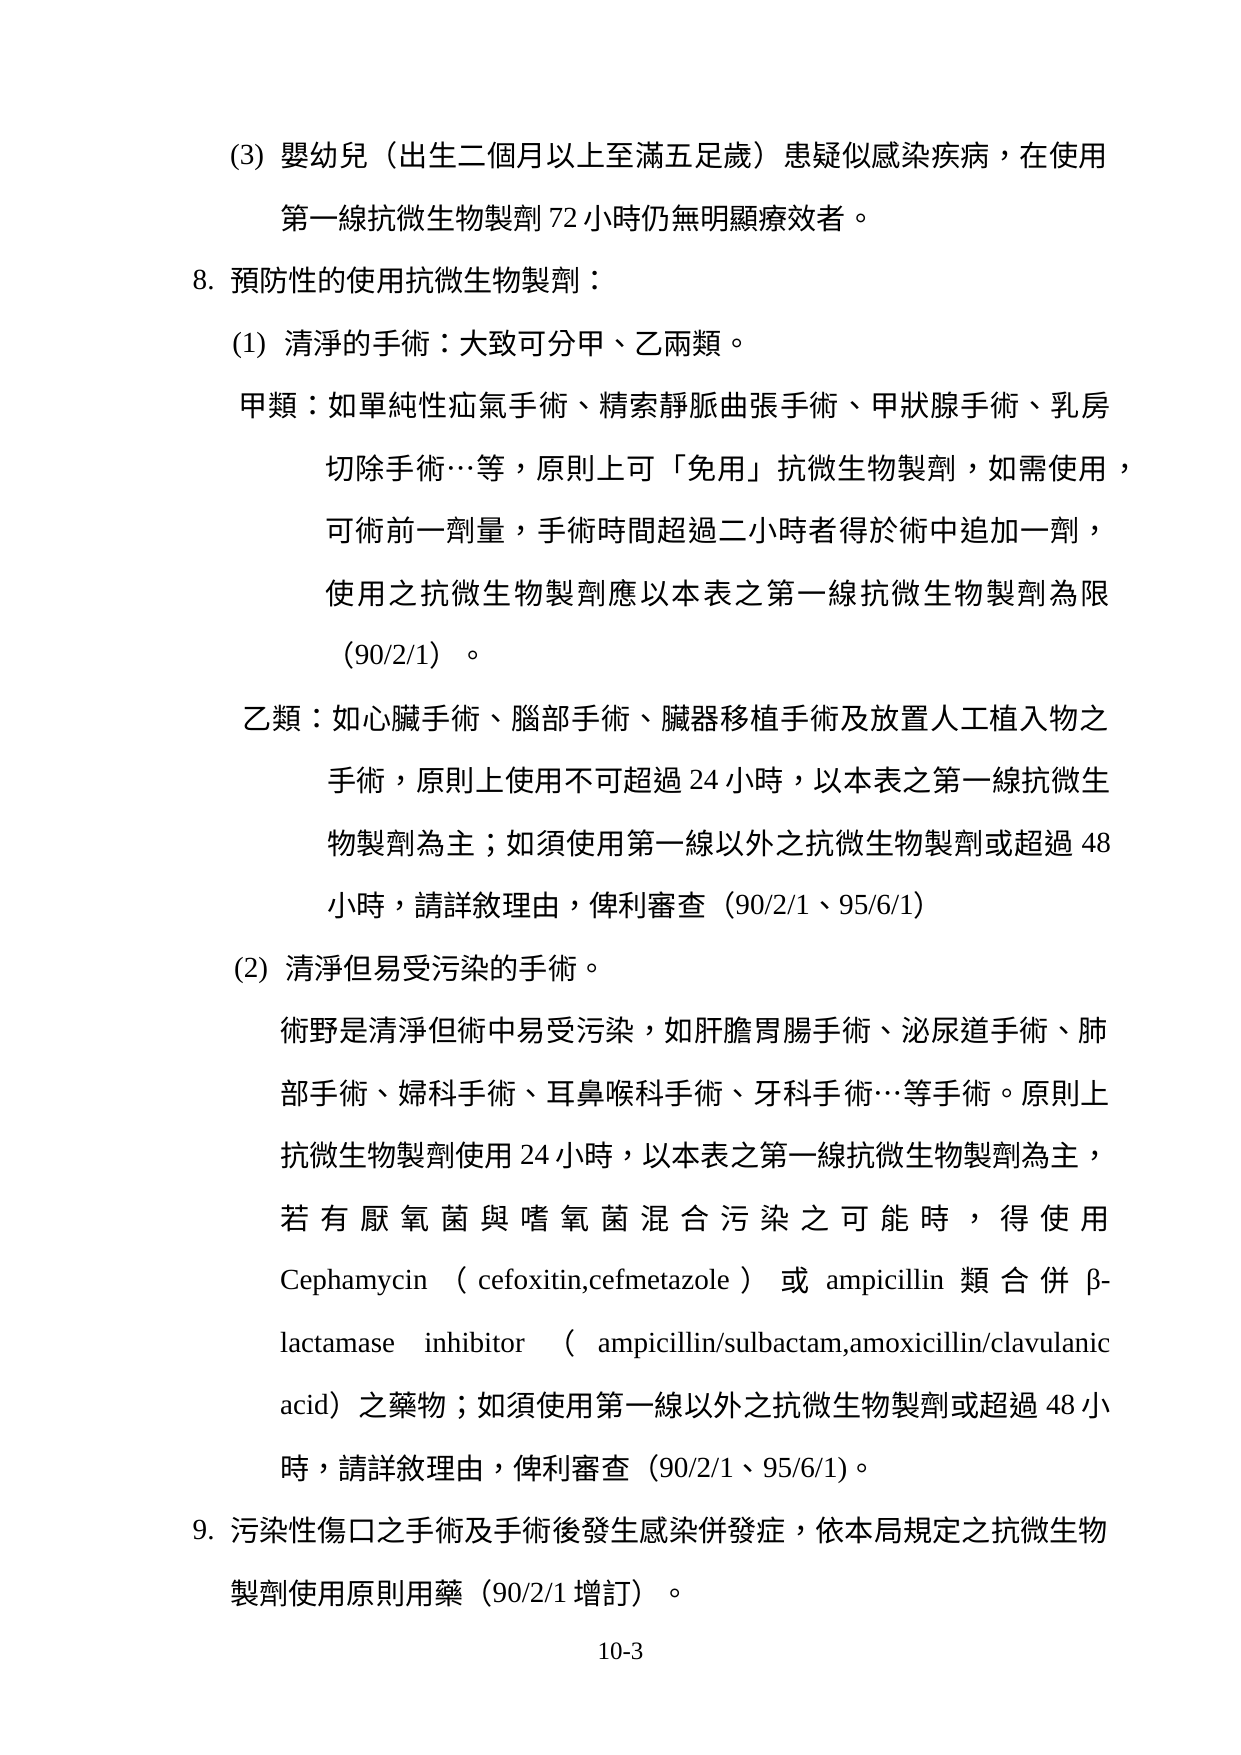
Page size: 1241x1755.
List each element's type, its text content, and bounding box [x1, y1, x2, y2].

text (2) 清淨但易受污染的手術。 [167, 925, 1110, 987]
text (3) 嬰幼兒（出生二個月以上至滿五足歲）患疑似感染疾病，在使用第一線抗微生物製劑72小時仍無明顯療效者。 [230, 112, 1110, 237]
text 8. 預防性的使用抗微生物製劑： [192, 237, 1110, 300]
text 甲類：如單純性疝氣手術、精索靜脈曲張手術、甲狀腺手術、乳房切除手術…等，原則上可「免用」抗微生物製劑，如需使用，可術前一劑量，手術時間超過二小時者得於術中追加一劑，使用之抗微生物製劑應以本表之第一線抗微生物製劑為限（90/2/1）。 [238, 362, 1110, 675]
text 乙類：如心臟手術、腦部手術、臟器移植手術及放置人工植入物之手術，原則上使用不可超過24小時，以本表之第一線抗微生物製劑為主；如須使用第一線以外之抗微生物製劑或超過48小時，請詳敘理由，俾利審查（90/2/1、95/6/1） [242, 675, 1110, 925]
text (1) 清淨的手術：大致可分甲、乙兩類。 [166, 300, 1110, 362]
text 9. 污染性傷口之手術及手術後發生感染併發症，依本局規定之抗微生物製劑使用原則用藥（90/2/1增訂）。 [192, 1487, 1110, 1612]
text 術野是清淨但術中易受污染，如肝膽胃腸手術、泌尿道手術、肺部手術、婦科手術、耳鼻喉科手術、牙科手術…等手術。原則上抗微生物製劑使用24小時，以本表之第一線抗微生物製劑為主，若有厭氧菌與嗜氧菌混合污染之可能時，得使用Cephamycin（cefoxitin,cefmetazole）或ampicillin類合併β-lactamase inhibitor（ampicillin/sulbactam,amoxicillin/clavulanic acid）之藥物；如須使用第一線以外之抗微生物製劑或超過48小時，請詳敘理由，俾利審查（90/2/1、95/6/1)。 [280, 987, 1110, 1487]
